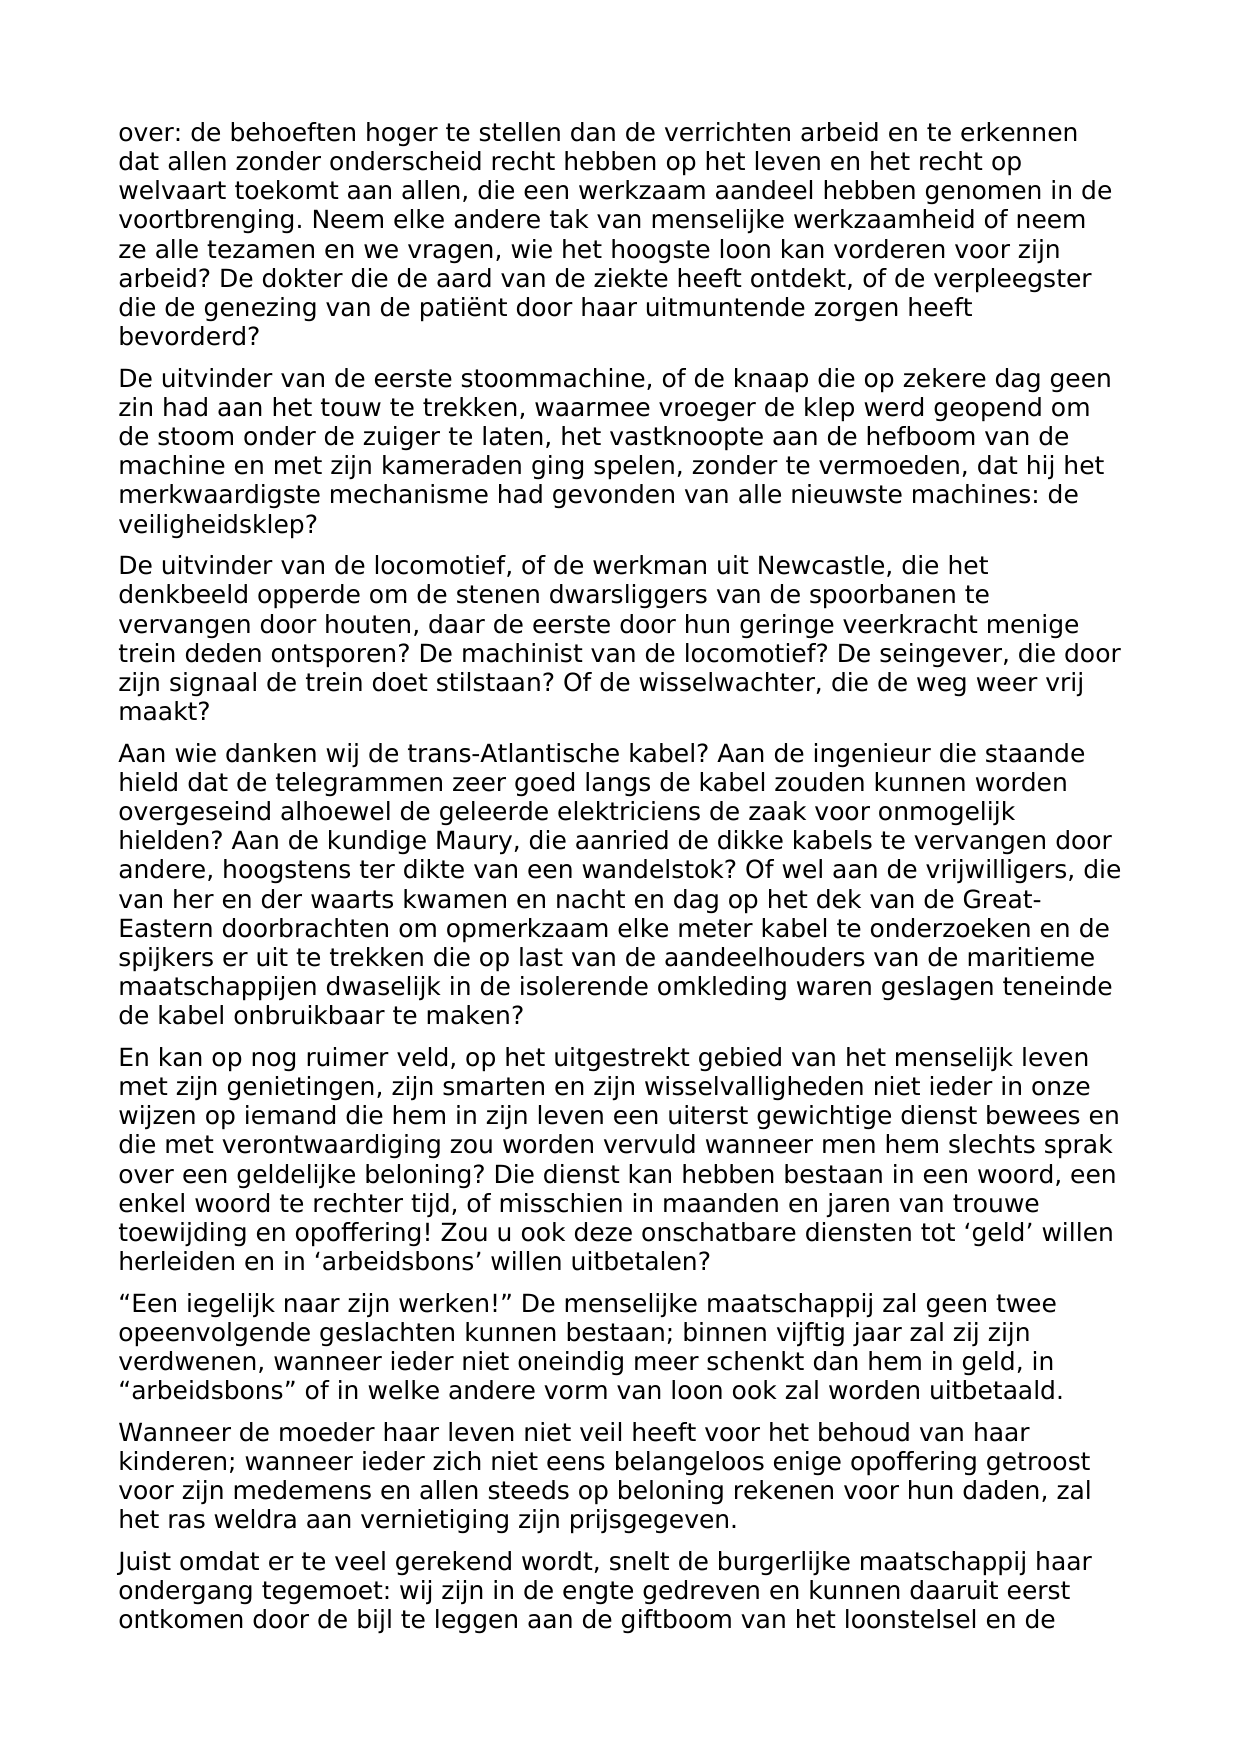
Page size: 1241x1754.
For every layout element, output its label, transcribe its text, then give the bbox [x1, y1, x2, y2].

text Aan wie danken wij de trans-Atlantische kabel? Aan de ingenieur die staande hield dat de telegrammen zeer goed langs de kabel zouden kunnen worden overgeseind alhoewel de geleerde elektriciens de zaak voor onmogelijk hielden? Aan de kundige Maury, die aanried de dikke kabels te vervangen door andere, hoogstens ter dikte van een wandelstok? Of wel aan de vrijwilligers, die van her en der waarts kwamen en nacht en dag op het dek van de Great-Eastern doorbrachten om opmerkzaam elke meter kabel te onderzoeken en de spijkers er uit te trekken die op last van de aandeelhouders van de maritieme maatschappijen dwaselijk in de isolerende omkleding waren geslagen teneinde de kabel onbruikbaar te maken? [118, 739, 1122, 1031]
text “Een iegelijk naar zijn werken!” De menselijke maatschappij zal geen twee opeenvolgende geslachten kunnen bestaan; binnen vijftig jaar zal zij zijn verdwenen, wanneer ieder niet oneindig meer schenkt dan hem in geld, in “arbeidsbons” of in welke andere vorm van loon ook zal worden uitbetaald. [118, 1289, 1122, 1406]
text over: de behoeften hoger te stellen dan de verrichten arbeid en te erkennen dat allen zonder onderscheid recht hebben op het leven en het recht op welvaart toekomt aan allen, die een werkzaam aandeel hebben genomen in de voortbrenging. Neem elke andere tak van menselijke werkzaamheid of neem ze alle tezamen en we vragen, wie het hoogste loon kan vorderen voor zijn arbeid? De dokter die de aard van de ziekte heeft ontdekt, of de verpleegster die de genezing van de patiënt door haar uitmuntende zorgen heeft bevorderd? [118, 118, 1122, 351]
text Juist omdat er te veel gerekend wordt, snelt de burgerlijke maatschappij haar ondergang tegemoet: wij zijn in de engte gedreven en kunnen daaruit eerst ontkomen door de bijl te leggen aan de giftboom van het loonstelsel en de [118, 1547, 1122, 1635]
text De uitvinder van de locomotief, of de werkman uit Newcastle, die het denkbeeld opperde om de stenen dwarsliggers van de spoorbanen te vervangen door houten, daar de eerste door hun geringe veerkracht menige trein deden ontsporen? De machinist van de locomotief? De seingever, die door zijn signaal de trein doet stilstaan? Of de wisselwachter, die de weg weer vrij maakt? [118, 551, 1122, 726]
text De uitvinder van de eerste stoommachine, of de knaap die op zekere dag geen zin had aan het touw te trekken, waarmee vroeger de klep werd geopend om de stoom onder de zuiger te laten, het vastknoopte aan de hefboom van de machine en met zijn kameraden ging spelen, zonder te vermoeden, dat hij het merkwaardigste mechanisme had gevonden van alle nieuwste machines: de veiligheidsklep? [118, 364, 1122, 539]
text Wanneer de moeder haar leven niet veil heeft voor het behoud van haar kinderen; wanneer ieder zich niet eens belangeloos enige opoffering getroost voor zijn medemens en allen steeds op beloning rekenen voor hun daden, zal het ras weldra aan vernietiging zijn prijsgegeven. [118, 1418, 1122, 1535]
text En kan op nog ruimer veld, op het uitgestrekt gebied van het menselijk leven met zijn genietingen, zijn smarten en zijn wisselvalligheden niet ieder in onze wijzen op iemand die hem in zijn leven een uiterst gewichtige dienst bewees en die met verontwaardiging zou worden vervuld wanneer men hem slechts sprak over een geldelijke beloning? Die dienst kan hebben bestaan in een woord, een enkel woord te rechter tijd, of misschien in maanden en jaren van trouwe toewijding en opoffering! Zou u ook deze onschatbare diensten tot ‘geld’ willen herleiden en in ‘arbeidsbons’ willen uitbetalen? [118, 1043, 1122, 1276]
